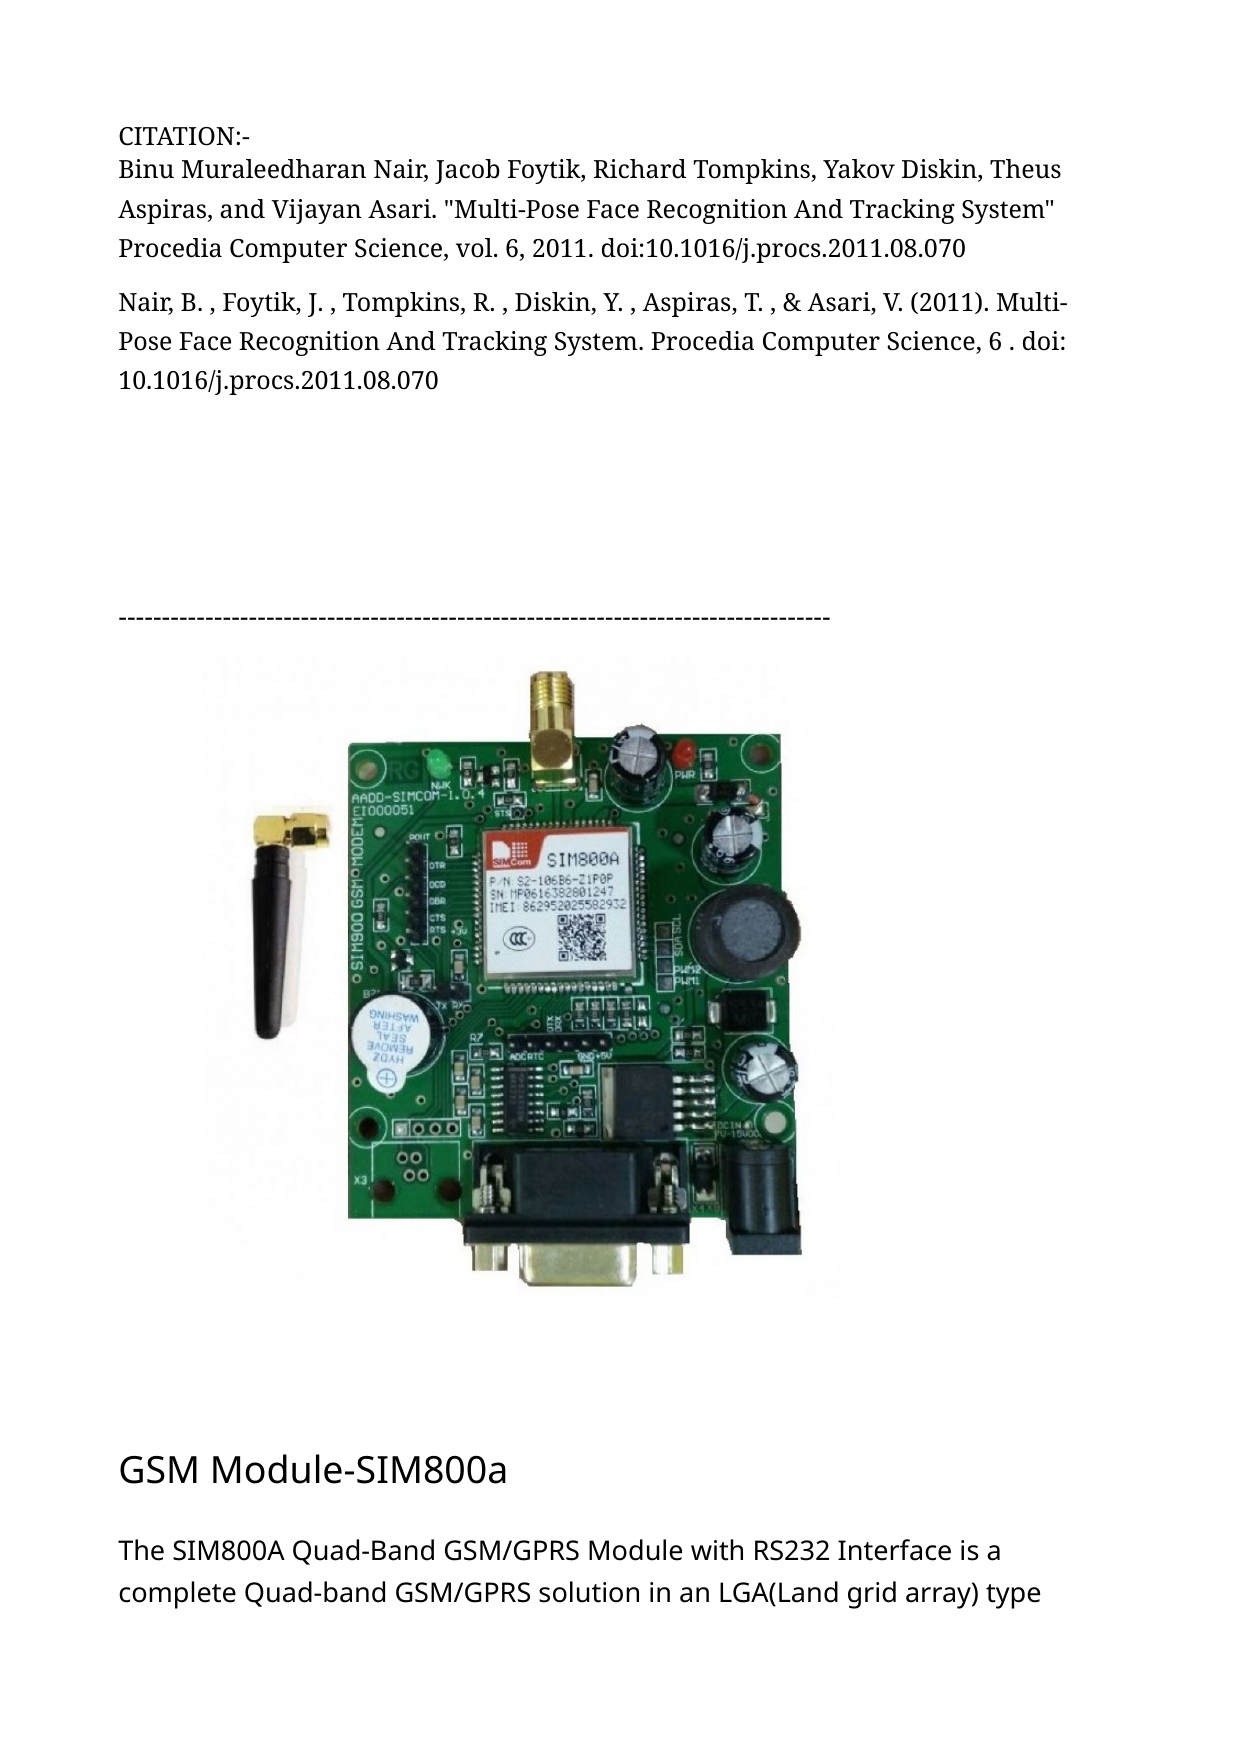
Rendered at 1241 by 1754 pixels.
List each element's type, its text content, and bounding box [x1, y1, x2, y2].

text Binu Muraleedharan Nair, Jacob Foytik, Richard Tompkins, Yakov Diskin, Theus Aspiras, and Vijayan Asari. "Multi-Pose Face Recognition And Tracking System" Procedia Computer Science, vol. 6, 2011. doi:10.1016/j.procs.2011.08.070 [118, 152, 1122, 264]
text GSM Module-SIM800a [118, 1443, 1122, 1494]
text ---------------------------------------------------------------------------------- [118, 598, 1122, 635]
picture [201, 657, 842, 1299]
text CITATION:- [118, 118, 1122, 152]
text The SIM800A Quad-Band GSM/GPRS Module with RS232 Interface is a complete Quad-band GSM/GPRS solution in an LGA(Land grid array) type [118, 1531, 1122, 1610]
text Nair, B. , Foytik, J. , Tompkins, R. , Diskin, Y. , Aspiras, T. , & Asari, V. (2011). Multi-Pose Face Recognition And Tracking System. Procedia Computer Science, 6 . doi: 10.1016/j.procs.2011.08.070 [118, 284, 1122, 397]
